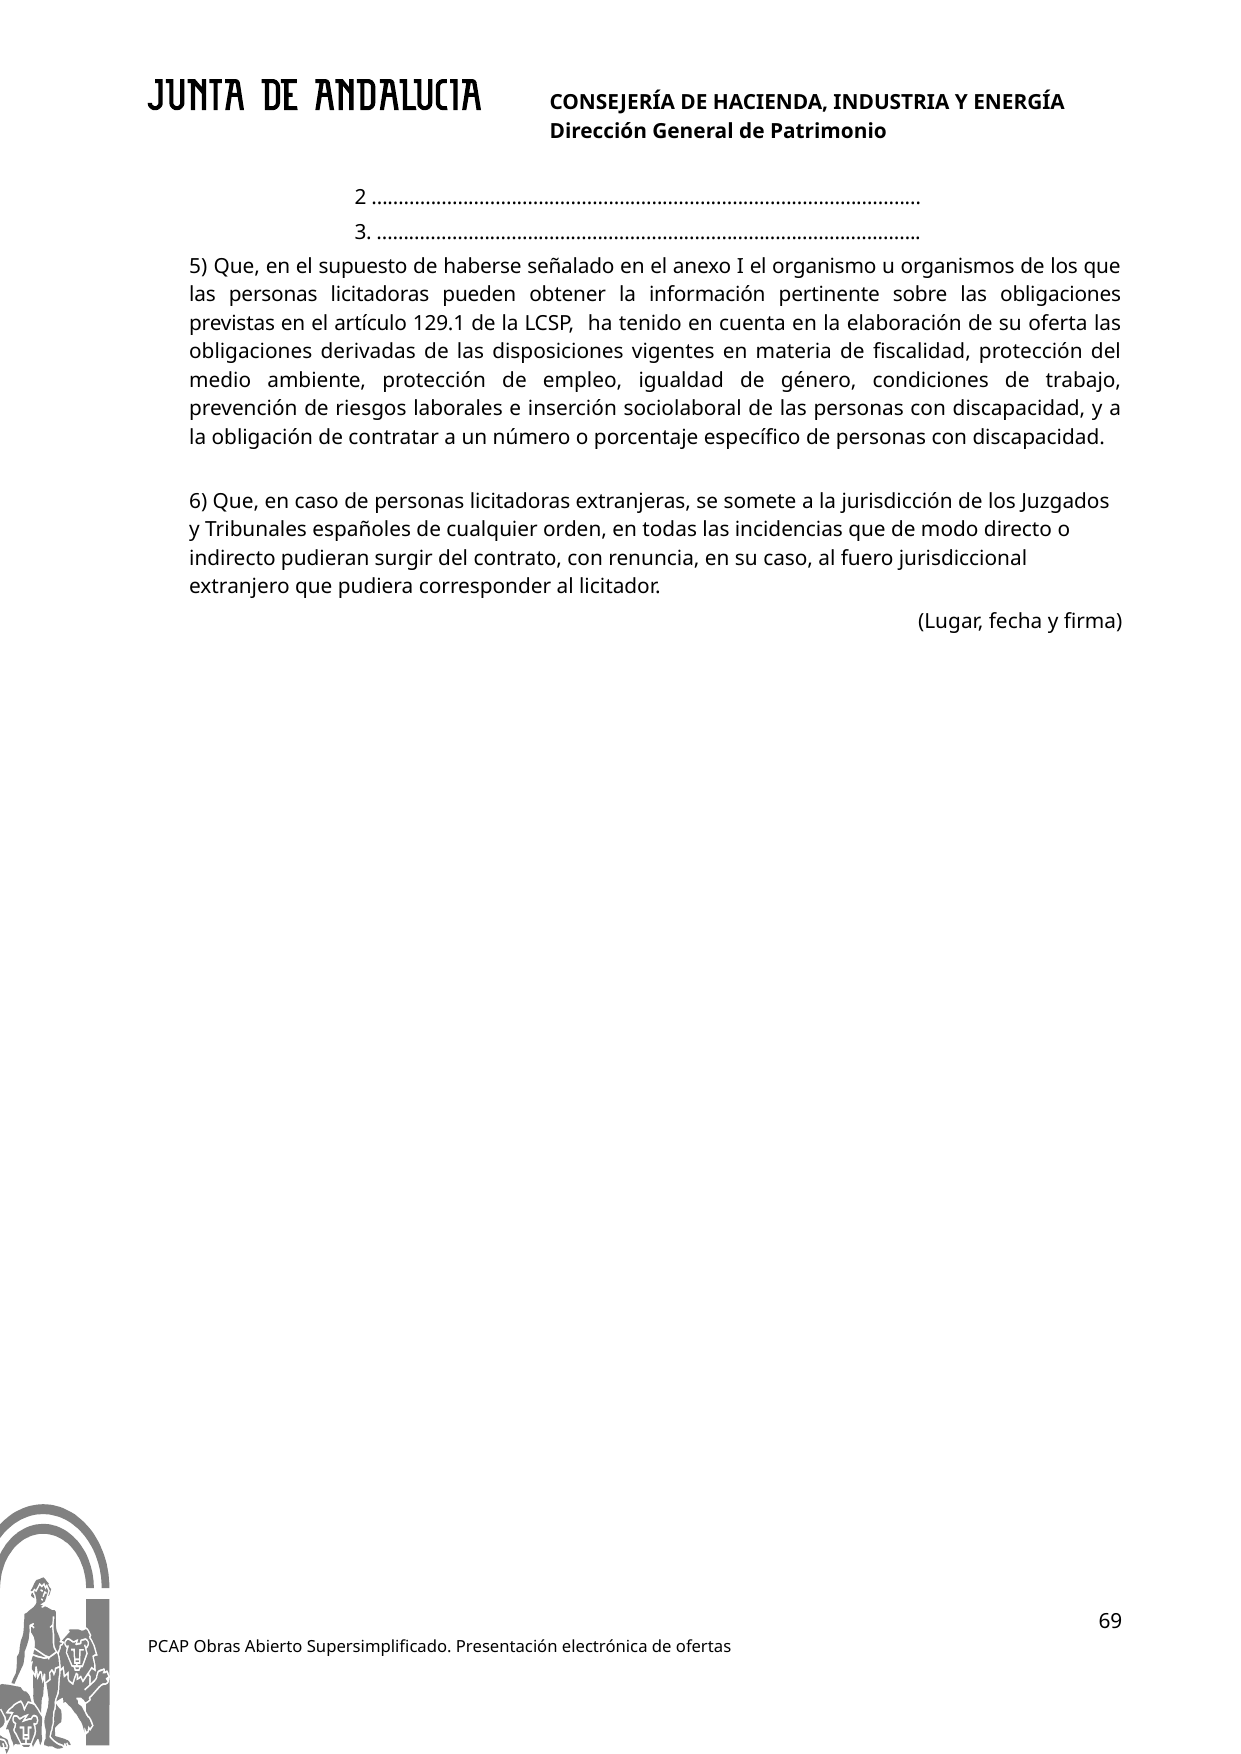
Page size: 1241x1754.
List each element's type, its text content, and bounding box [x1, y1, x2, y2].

text 3. ……………………………………………………………………………………….. [354, 217, 1122, 245]
text (Lugar, fecha y firma) [148, 606, 1122, 634]
text 6) Que, en caso de personas licitadoras extranjeras, se somete a la jurisdicción de los Juzgados y Tribunales españoles de cualquier orden, en todas las incidencias que de modo directo o indirecto pudieran surgir del contrato, con renuncia, en su caso, al fuero jurisdiccional extranjero que pudiera corresponder al licitador. [189, 486, 1122, 600]
text 5) Que, en el supuesto de haberse señalado en el anexo I el organismo u organismos de los que las personas licitadoras pueden obtener la información pertinente sobre las obligaciones previstas en el artículo 129.1 de la LCSP, ha tenido en cuenta en la elaboración de su oferta las obligaciones derivadas de las disposiciones vigentes en materia de fiscalidad, protección del medio ambiente, protección de empleo, igualdad de género, condiciones de trabajo, prevención de riesgos laborales e inserción sociolaboral de las personas con discapacidad, y a la obligación de contratar a un número o porcentaje específico de personas con discapacidad. [189, 251, 1122, 450]
text 2 ………………………………………………………………………………………… [354, 182, 1122, 211]
